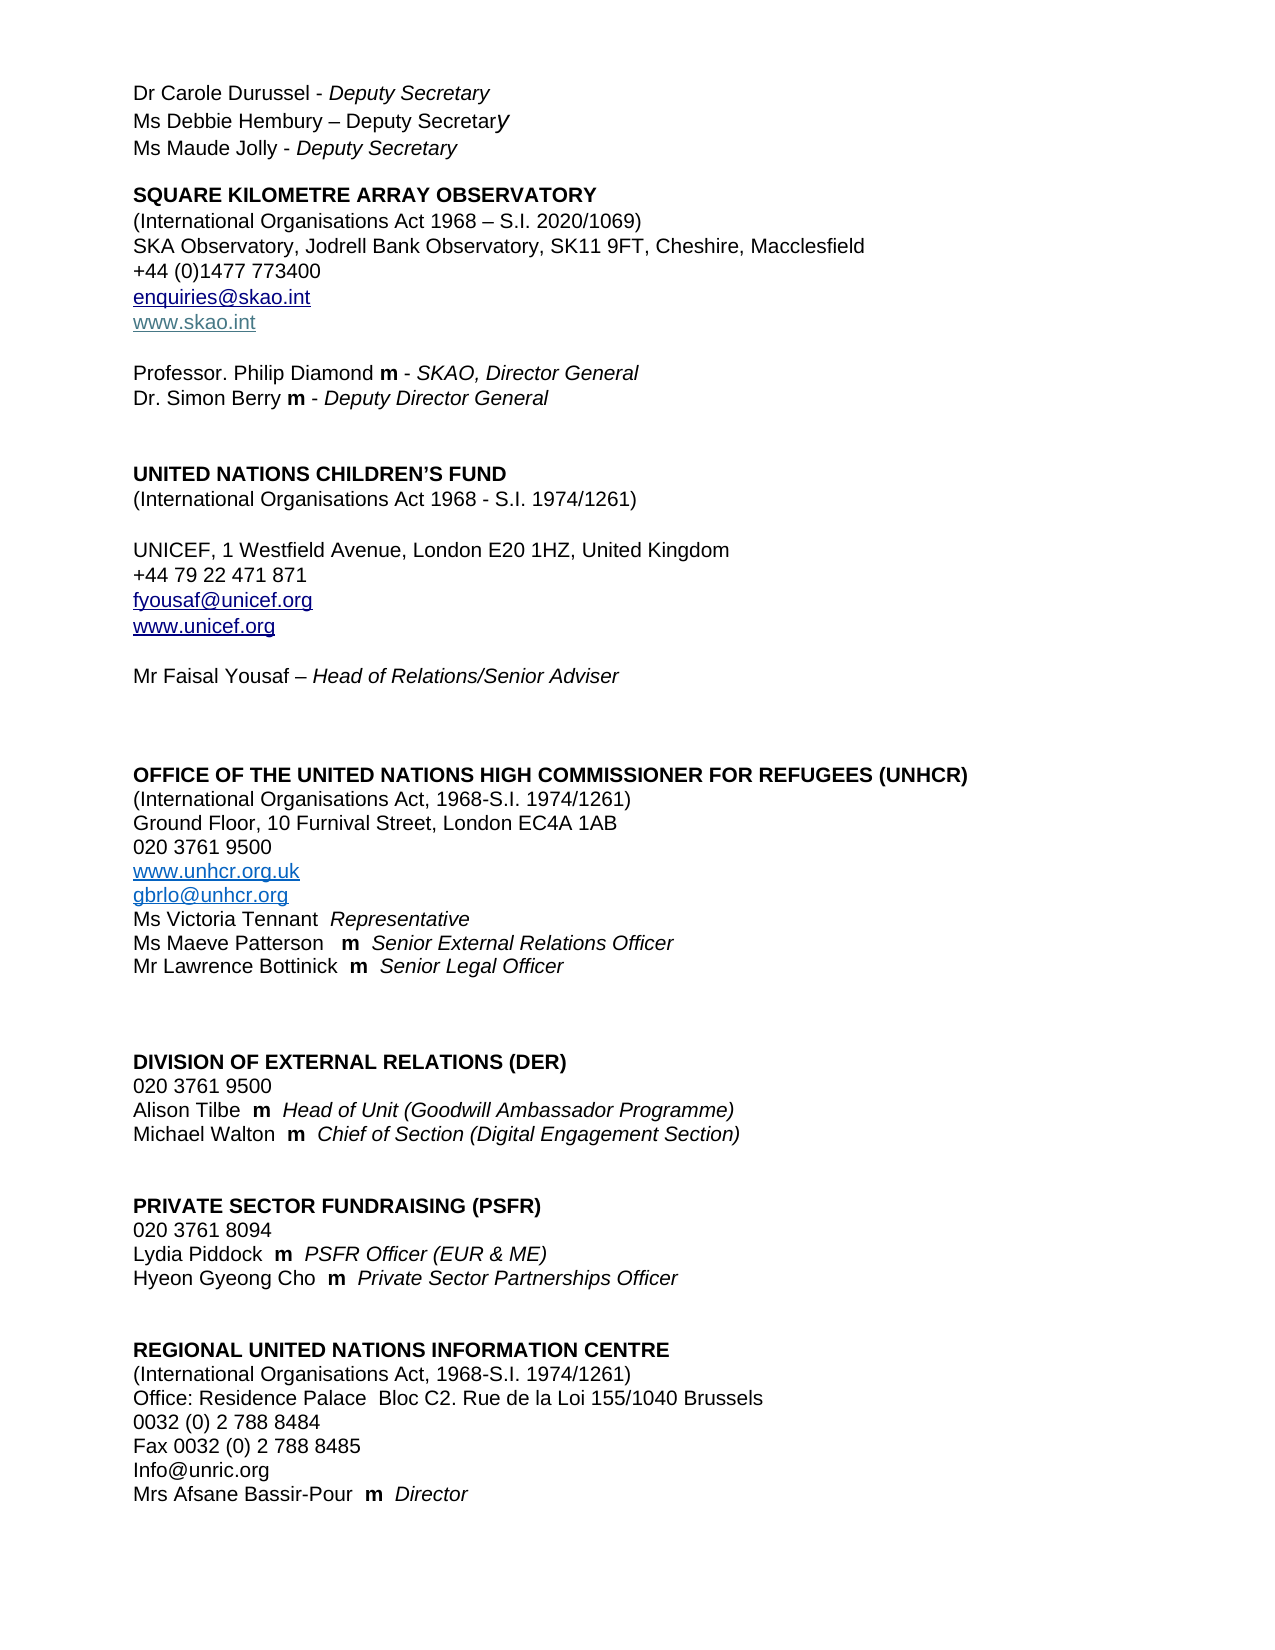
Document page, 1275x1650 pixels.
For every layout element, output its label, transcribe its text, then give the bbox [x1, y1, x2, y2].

text 020 3761 9500 [133, 1074, 1181, 1098]
text Hyeon Gyeong Cho m Private Sector Partnerships Officer [133, 1266, 1181, 1290]
text Mr Faisal Yousaf – Head of Relations/Senior Adviser [133, 664, 1181, 688]
text (International Organisations Act 1968 - S.I. 1974/1261) [133, 487, 1181, 511]
text Ms Victoria Tennant Representative [133, 906, 1181, 930]
text fyousaf@unicef.org [133, 588, 1181, 612]
text www.skao.int [133, 310, 1181, 334]
text Lydia Piddock m PSFR Officer (EUR & ME) [133, 1242, 1181, 1266]
text Dr Carole Durussel - Deputy Secretary [133, 81, 1181, 105]
text Mr Lawrence Bottinick m Senior Legal Officer [133, 954, 1181, 978]
text (International Organisations Act, 1968-S.I. 1974/1261) [133, 1362, 1181, 1386]
text +44 (0)1477 773400 [133, 259, 1181, 283]
text Mrs Afsane Bassir-Pour m Director [133, 1481, 1181, 1505]
text (International Organisations Act 1968 – S.I. 2020/1069) [133, 208, 1181, 232]
text UNICEF, 1 Westfield Avenue, London E20 1HZ, United Kingdom [133, 538, 1181, 562]
text 020 3761 8094 [133, 1218, 1181, 1242]
text (International Organisations Act, 1968-S.I. 1974/1261) [133, 787, 1181, 811]
text UNITED NATIONS CHILDREN’S FUND [133, 462, 1181, 486]
text gbrlo@unhcr.org [133, 882, 1181, 906]
text www.unicef.org [133, 613, 1181, 637]
text OFFICE OF THE UNITED NATIONS HIGH COMMISSIONER FOR REFUGEES (UNHCR) [133, 763, 1181, 787]
text PRIVATE SECTOR FUNDRAISING (PSFR) [133, 1194, 1181, 1218]
text Dr. Simon Berry m - Deputy Director General [133, 386, 1181, 410]
text SQUARE KILOMETRE ARRAY OBSERVATORY [133, 183, 1181, 207]
text SKA Observatory, Jodrell Bank Observatory, SK11 9FT, Cheshire, Macclesfield [133, 234, 1181, 258]
text Ms Maeve Patterson m Senior External Relations Officer [133, 930, 1181, 954]
text Ground Floor, 10 Furnival Street, London EC4A 1AB [133, 811, 1181, 834]
text 0032 (0) 2 788 8484 [133, 1409, 1181, 1433]
text Professor. Philip Diamond m - SKAO, Director General [133, 360, 1181, 384]
text REGIONAL UNITED NATIONS INFORMATION CENTRE [133, 1338, 1181, 1362]
text Michael Walton m Chief of Section (Digital Engagement Section) [133, 1122, 1181, 1146]
text Fax 0032 (0) 2 788 8485 [133, 1433, 1181, 1457]
text Office: Residence Palace Bloc C2. Rue de la Loi 155/1040 Brussels [133, 1386, 1181, 1409]
text enquiries@skao.int [133, 284, 1181, 308]
text www.unhcr.org.uk [133, 858, 1181, 882]
text Alison Tilbe m Head of Unit (Goodwill Ambassador Programme) [133, 1098, 1181, 1122]
text DIVISION OF EXTERNAL RELATIONS (DER) [133, 1050, 1181, 1074]
text +44 79 22 471 871 [133, 563, 1181, 587]
text 020 3761 9500 [133, 834, 1181, 858]
text Info@unric.org [133, 1457, 1181, 1481]
text Ms Maude Jolly - Deputy Secretary [133, 135, 1181, 159]
text Ms Debbie Hembury – Deputy Secretary [133, 105, 1181, 134]
